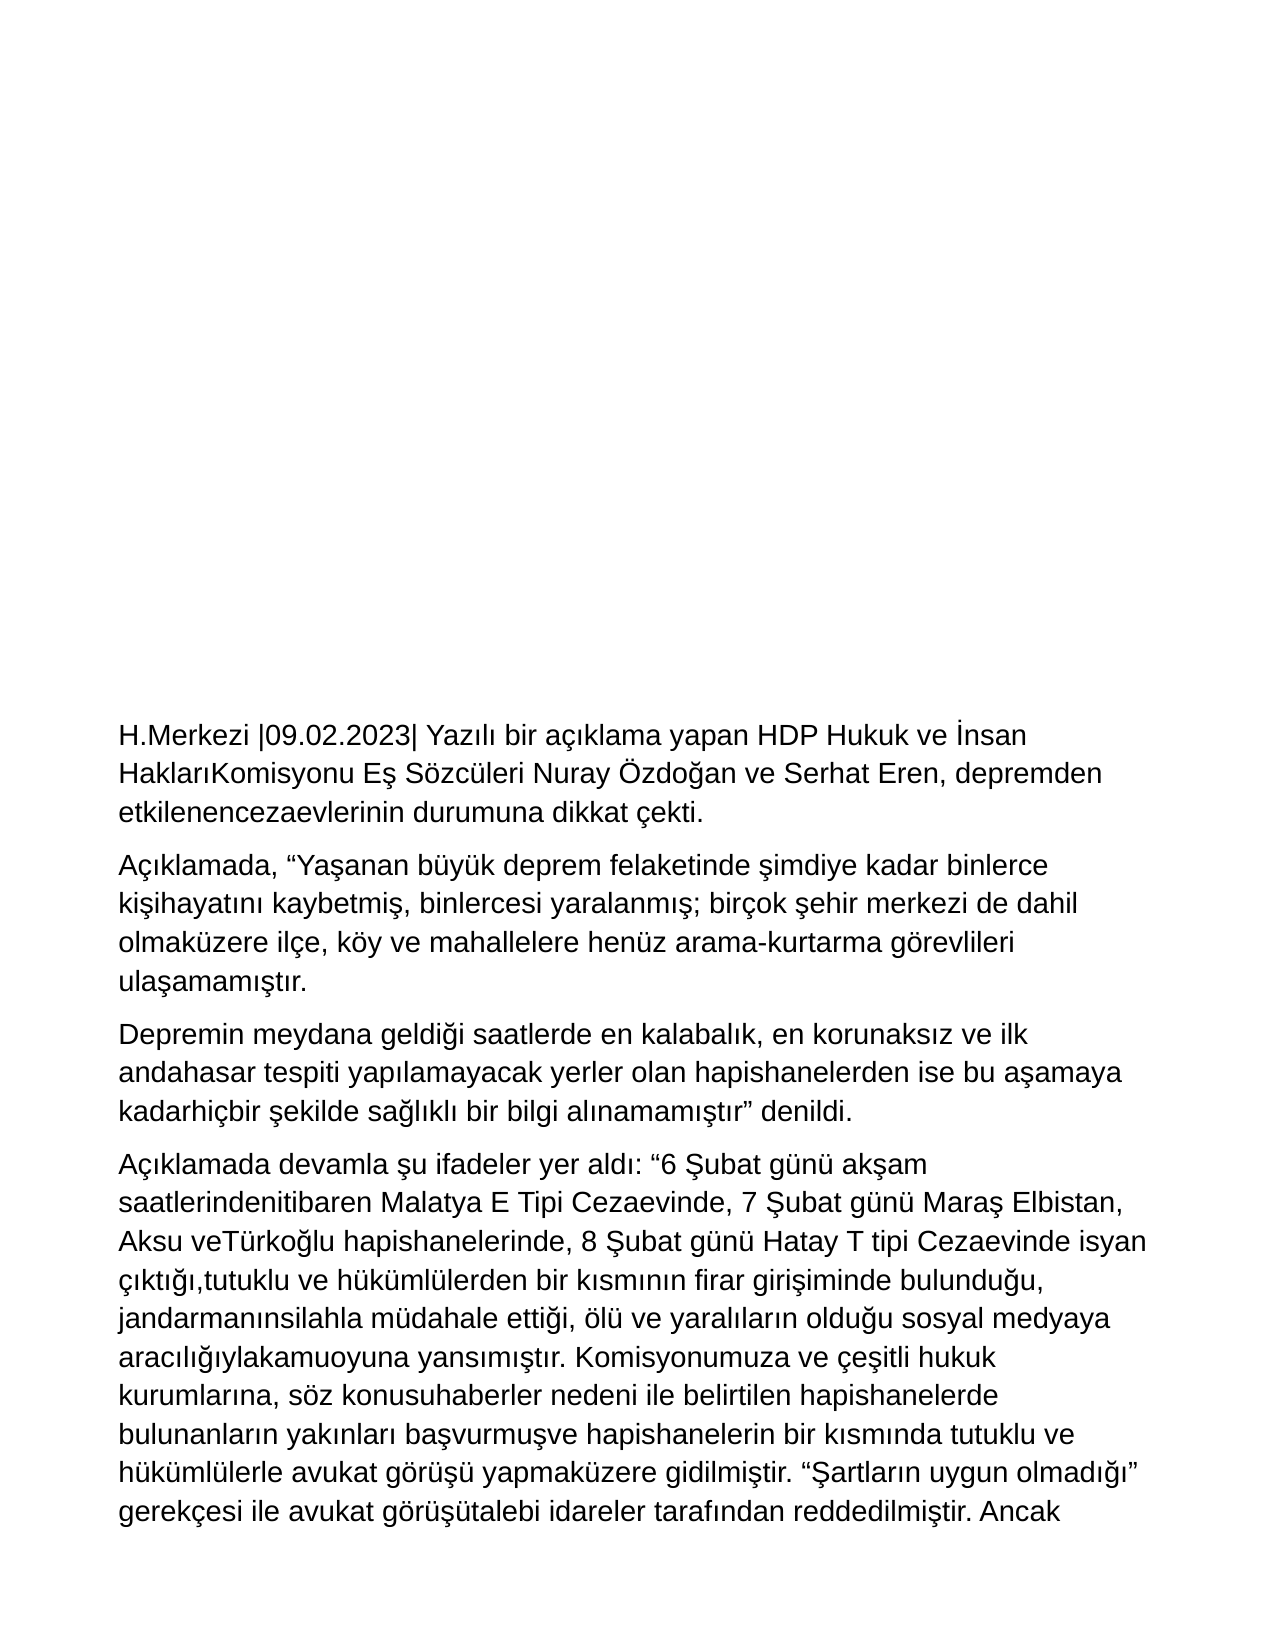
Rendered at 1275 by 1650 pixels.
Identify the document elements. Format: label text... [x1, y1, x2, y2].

text Depremin meydana geldiği saatlerde en kalabalık, en korunaksız ve ilk andahasar tespiti yapılamayacak yerler olan hapishanelerden ise bu aşamaya kadarhiçbir şekilde sağlıklı bir bilgi alınamamıştır” denildi. [118, 1017, 1157, 1127]
text Açıklamada devamla şu ifadeler yer aldı: “6 Şubat günü akşam saatlerindenitibaren Malatya E Tipi Cezaevinde, 7 Şubat günü Maraş Elbistan, Aksu veTürkoğlu hapishanelerinde, 8 Şubat günü Hatay T tipi Cezaevinde isyan çıktığı,tutuklu ve hükümlülerden bir kısmının firar girişiminde bulunduğu, jandarmanınsilahla müdahale ettiği, ölü ve yaralıların olduğu sosyal medyaya aracılığıylakamuoyuna yansımıştır. Komisyonumuza ve çeşitli hukuk kurumlarına, söz konusuhaberler nedeni ile belirtilen hapishanelerde bulunanların yakınları başvurmuşve hapishanelerin bir kısmında tutuklu ve hükümlülerle avukat görüşü yapmaküzere gidilmiştir. “Şartların uygun olmadığı” gerekçesi ile avukat görüşütalebi idareler tarafından reddedilmiştir. Ancak [118, 1147, 1157, 1527]
text H.Merkezi |09.02.2023| Yazılı bir açıklama yapan HDP Hukuk ve İnsan HaklarıKomisyonu Eş Sözcüleri Nuray Özdoğan ve Serhat Eren, depremden etkilenencezaevlerinin durumuna dikkat çekti. [118, 718, 1157, 828]
text Açıklamada, “Yaşanan büyük deprem felaketinde şimdiye kadar binlerce kişihayatını kaybetmiş, binlercesi yaralanmış; birçok şehir merkezi de dahil olmaküzere ilçe, köy ve mahallelere henüz arama-kurtarma görevlileri ulaşamamıştır. [118, 848, 1157, 997]
